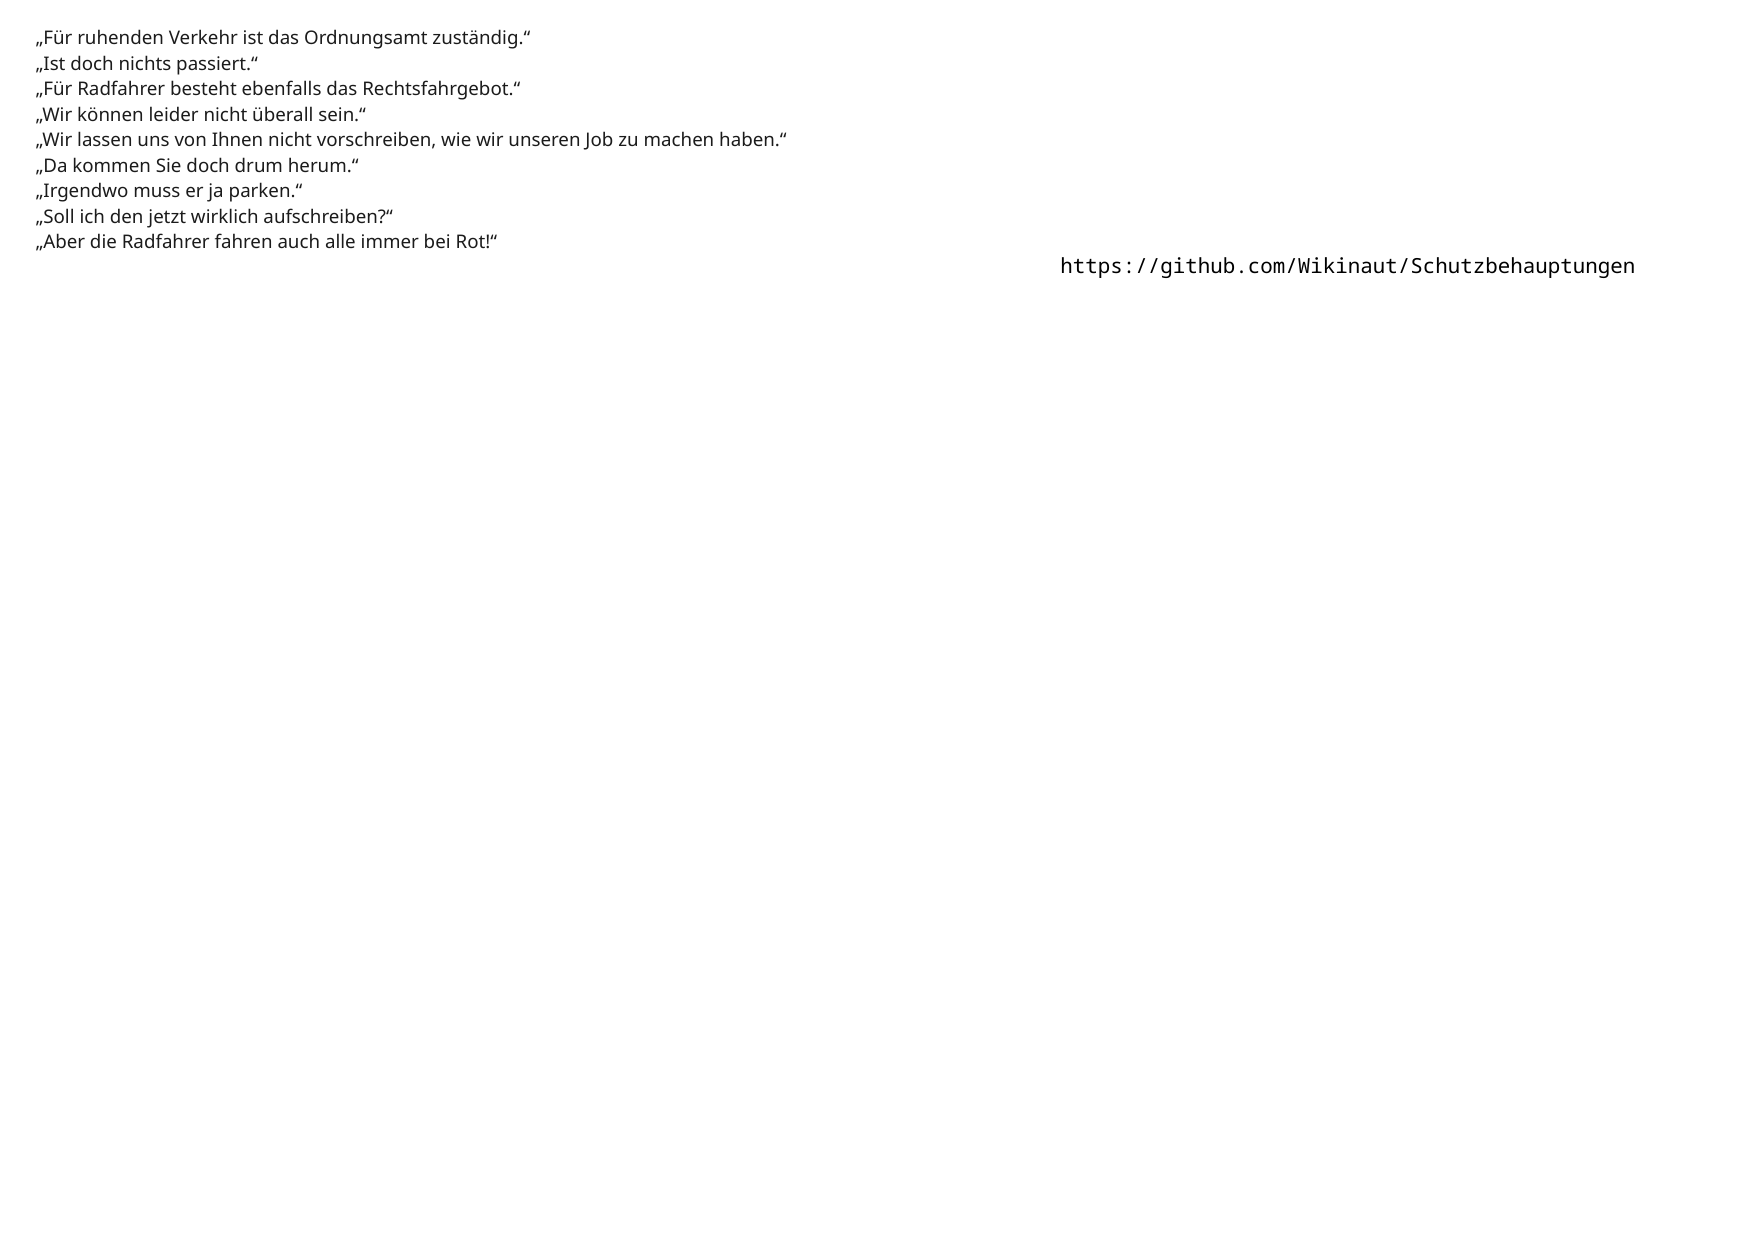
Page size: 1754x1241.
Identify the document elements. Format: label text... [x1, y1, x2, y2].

text „Soll ich den jetzt wirklich aufschreiben?“ [35, 203, 1636, 229]
text „Aber die Radfahrer fahren auch alle immer bei Rot!“ [35, 229, 1636, 254]
text „Wir können leider nicht überall sein.“ [35, 101, 1636, 127]
text „Für ruhenden Verkehr ist das Ordnungsamt zuständig.“ [35, 24, 1636, 50]
text „Ist doch nichts passiert.“ [35, 50, 1636, 76]
text „Irgendwo muss er ja parken.“ [35, 178, 1636, 203]
text „Wir lassen uns von Ihnen nicht vorschreiben, wie wir unseren Job zu machen haben.“ [35, 127, 1636, 152]
text „Für Radfahrer besteht ebenfalls das Rechtsfahrgebot.“ [35, 76, 1636, 101]
text „Da kommen Sie doch drum herum.“ [35, 152, 1636, 178]
